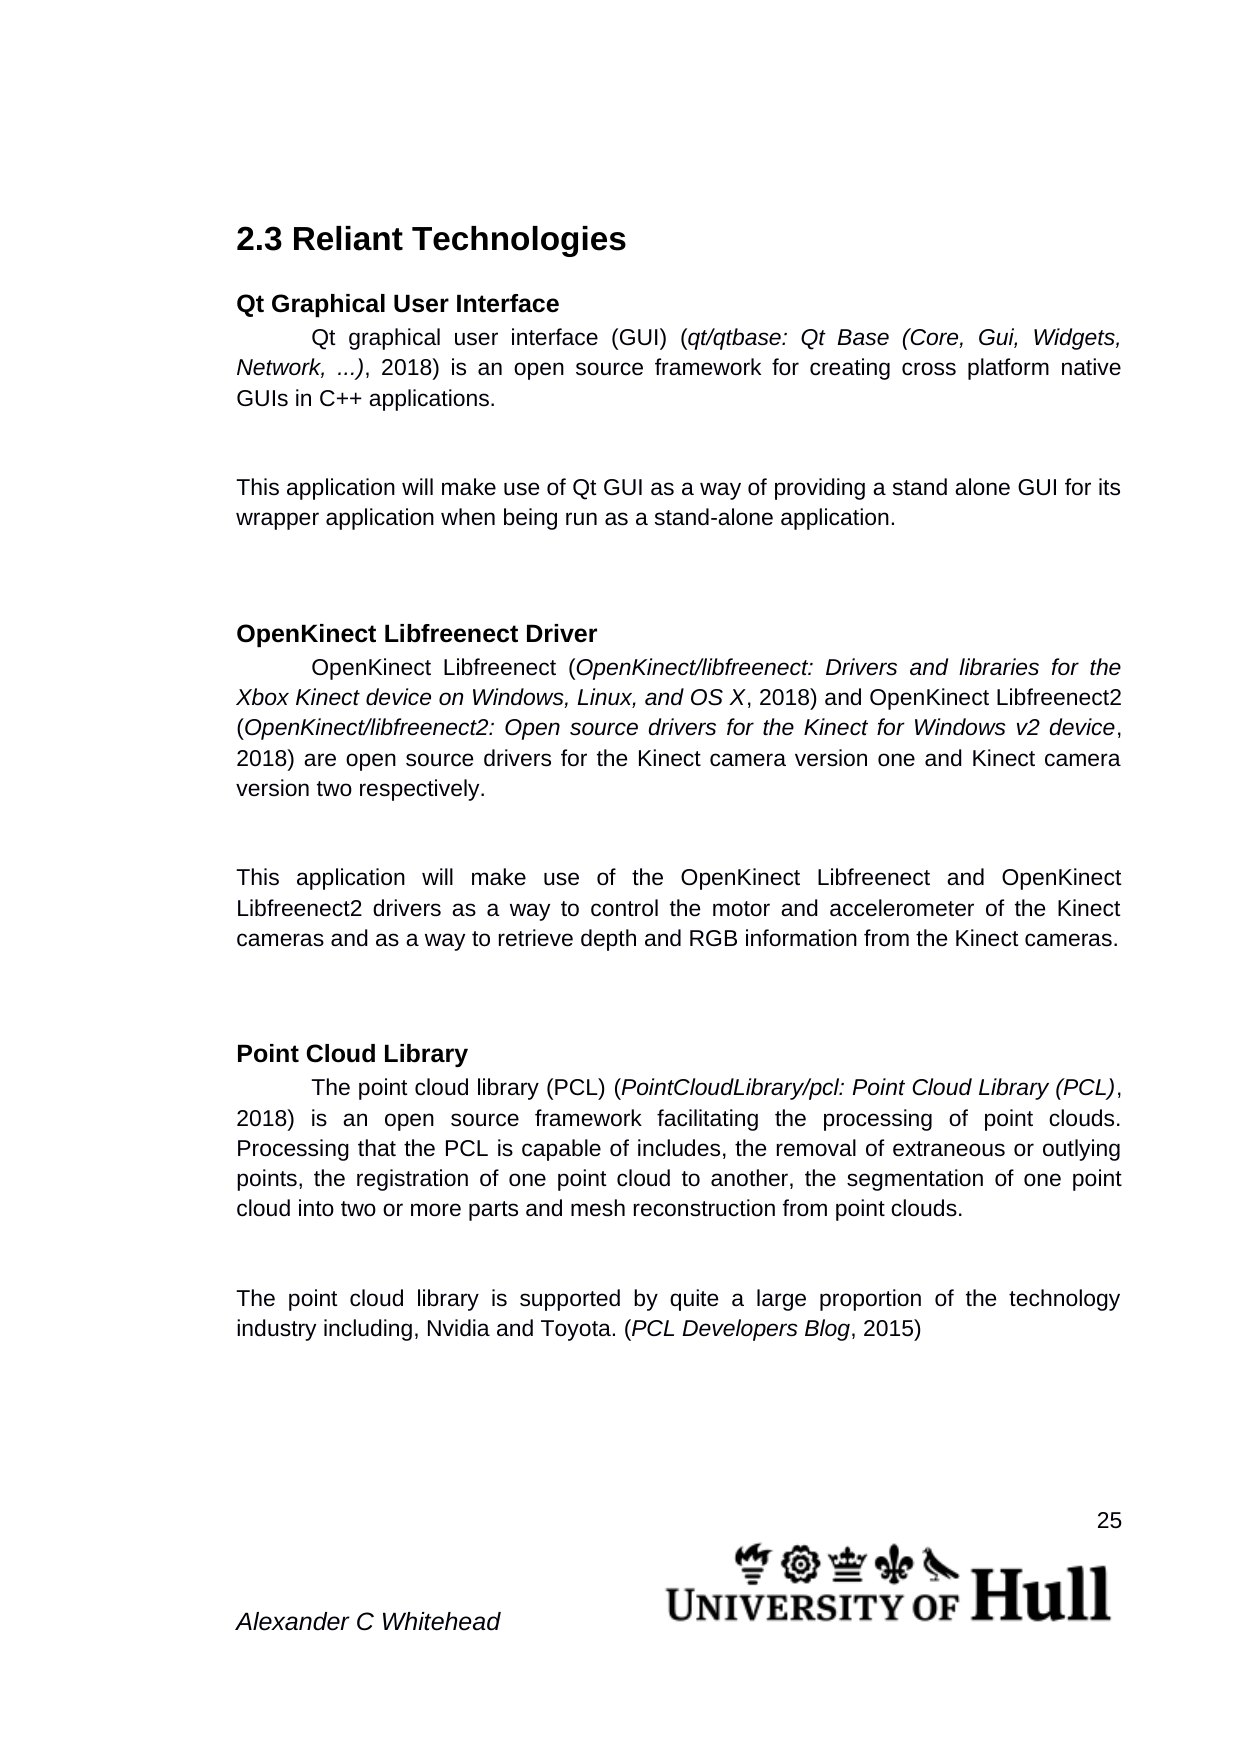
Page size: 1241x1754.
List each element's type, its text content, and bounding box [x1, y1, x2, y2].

text The point cloud library (PCL) (PointCloudLibrary/pcl: Point Cloud Library (PCL), 2018)⁠ is an open source framework facilitating the processing of point clouds. Processing that the PCL is capable of includes, the removal of extraneous or outlying points, the registration of one point cloud to another, the segmentation of one point cloud into two or more parts and mesh reconstruction from point clouds. [236, 1074, 1122, 1221]
text OpenKinect Libfreenect (OpenKinect/libfreenect: Drivers and libraries for the Xbox Kinect device on Windows, Linux, and OS X, 2018)⁠ and OpenKinect Libfreenect2 (OpenKinect/libfreenect2: Open source drivers for the Kinect for Windows v2 device, 2018)⁠ are open source drivers for the Kinect camera version one and Kinect camera version two respectively. [236, 654, 1122, 801]
subtitle Reliant Technologies [236, 219, 1122, 258]
text The point cloud library is supported by quite a large proportion of the technology industry including, Nvidia and Toyota. (PCL Developers Blog, 2015)⁠ [236, 1285, 1122, 1341]
text This application will make use of the OpenKinect Libfreenect and OpenKinect Libfreenect2 drivers as a way to control the motor and accelerometer of the Kinect cameras and as a way to retrieve depth and RGB information from the Kinect cameras. [236, 864, 1122, 951]
subtitle Qt Graphical User Interface [236, 289, 1122, 318]
subtitle OpenKinect Libfreenect Driver [236, 619, 1122, 648]
text This application will make use of Qt GUI as a way of providing a stand alone GUI for its wrapper application when being run as a stand-alone application. [236, 474, 1122, 531]
text Qt graphical user interface (GUI) (qt/qtbase: Qt Base (Core, Gui, Widgets, Network, ...), 2018)⁠ is an open source framework for creating cross platform native GUIs in C++ applications. [236, 324, 1122, 411]
picture [659, 1533, 1119, 1631]
subtitle Point Cloud Library [236, 1039, 1122, 1068]
